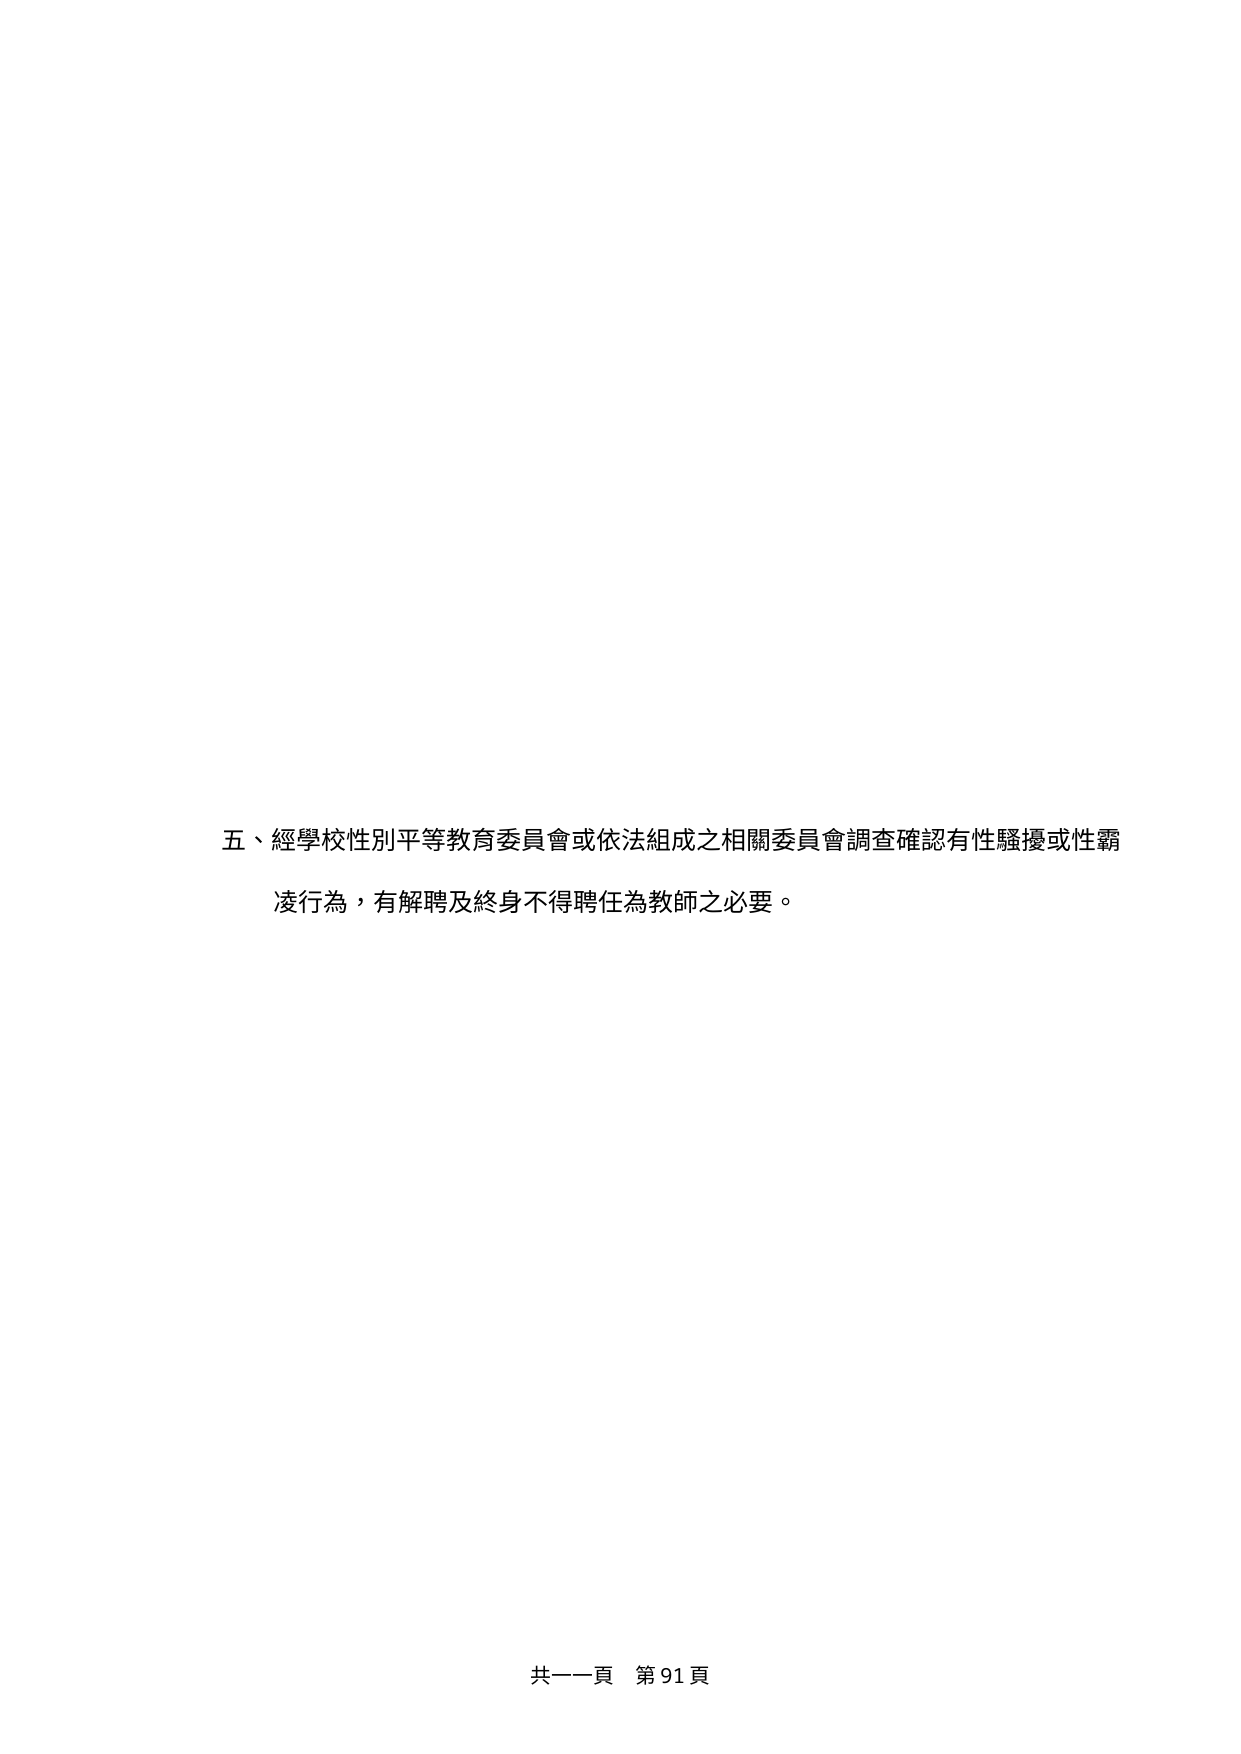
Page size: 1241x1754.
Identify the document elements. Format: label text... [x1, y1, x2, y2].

text 五、經學校性別平等教育委員會或依法組成之相關委員會調查確認有性騷擾或性霸凌行為，有解聘及終身不得聘任為教師之必要。 [221, 797, 1122, 922]
